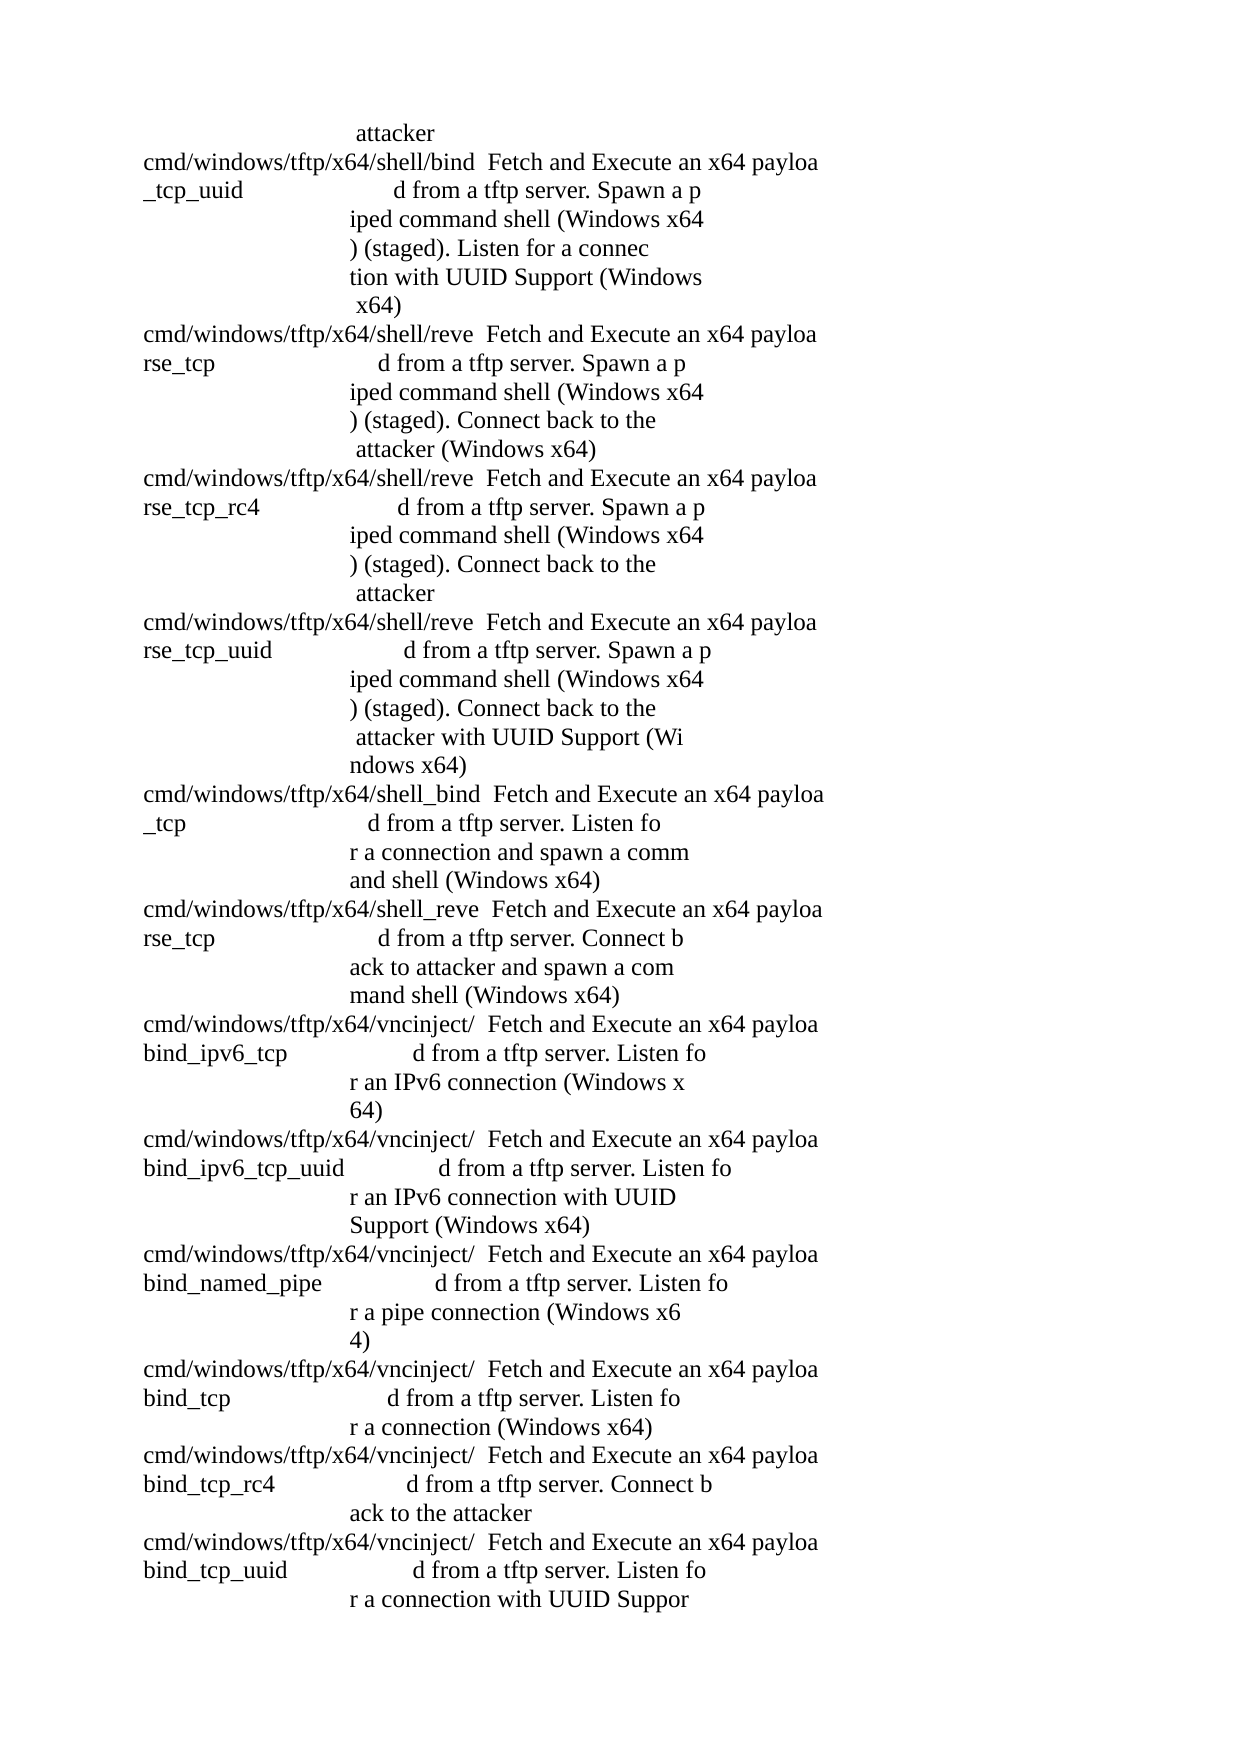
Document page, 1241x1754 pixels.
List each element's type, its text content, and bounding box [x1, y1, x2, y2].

text cmd/windows/tftp/x64/vncinject/ Fetch and Execute an x64 payloa [118, 1009, 1122, 1038]
text bind_named_pipe d from a tftp server. Listen fo [118, 1268, 1122, 1297]
text _tcp_uuid d from a tftp server. Spawn a p [118, 176, 1122, 204]
text cmd/windows/tftp/x64/shell/bind Fetch and Execute an x64 payloa [118, 147, 1122, 176]
text r an IPv6 connection with UUID [118, 1182, 1122, 1211]
text tion with UUID Support (Windows [118, 262, 1122, 291]
text cmd/windows/tftp/x64/vncinject/ Fetch and Execute an x64 payloa [118, 1124, 1122, 1153]
text cmd/windows/tftp/x64/shell_reve Fetch and Execute an x64 payloa [118, 894, 1122, 923]
text rse_tcp_rc4 d from a tftp server. Spawn a p [118, 492, 1122, 521]
text bind_tcp_rc4 d from a tftp server. Connect b [118, 1469, 1122, 1498]
text ack to attacker and spawn a com [118, 952, 1122, 981]
text bind_ipv6_tcp d from a tftp server. Listen fo [118, 1038, 1122, 1067]
text iped command shell (Windows x64 [118, 377, 1122, 406]
text ack to the attacker [118, 1498, 1122, 1527]
text cmd/windows/tftp/x64/shell/reve Fetch and Execute an x64 payloa [118, 319, 1122, 348]
text cmd/windows/tftp/x64/shell/reve Fetch and Execute an x64 payloa [118, 463, 1122, 492]
text r a connection and spawn a comm [118, 837, 1122, 866]
text 64) [118, 1096, 1122, 1124]
text cmd/windows/tftp/x64/vncinject/ Fetch and Execute an x64 payloa [118, 1239, 1122, 1268]
text iped command shell (Windows x64 [118, 204, 1122, 233]
text cmd/windows/tftp/x64/shell_bind Fetch and Execute an x64 payloa [118, 779, 1122, 808]
text cmd/windows/tftp/x64/shell/reve Fetch and Execute an x64 payloa [118, 607, 1122, 636]
text attacker [118, 578, 1122, 607]
text cmd/windows/tftp/x64/vncinject/ Fetch and Execute an x64 payloa [118, 1441, 1122, 1469]
text attacker with UUID Support (Wi [118, 722, 1122, 751]
text ) (staged). Connect back to the [118, 406, 1122, 434]
text rse_tcp d from a tftp server. Spawn a p [118, 348, 1122, 377]
text cmd/windows/tftp/x64/vncinject/ Fetch and Execute an x64 payloa [118, 1527, 1122, 1556]
text and shell (Windows x64) [118, 866, 1122, 894]
text Support (Windows x64) [118, 1211, 1122, 1239]
text 4) [118, 1326, 1122, 1354]
text bind_ipv6_tcp_uuid d from a tftp server. Listen fo [118, 1153, 1122, 1182]
text mand shell (Windows x64) [118, 981, 1122, 1009]
text rse_tcp_uuid d from a tftp server. Spawn a p [118, 636, 1122, 664]
text _tcp d from a tftp server. Listen fo [118, 808, 1122, 837]
text bind_tcp_uuid d from a tftp server. Listen fo [118, 1556, 1122, 1584]
text rse_tcp d from a tftp server. Connect b [118, 923, 1122, 952]
text r an IPv6 connection (Windows x [118, 1067, 1122, 1096]
text ) (staged). Listen for a connec [118, 233, 1122, 262]
text cmd/windows/tftp/x64/vncinject/ Fetch and Execute an x64 payloa [118, 1354, 1122, 1383]
text attacker [118, 118, 1122, 147]
text ndows x64) [118, 751, 1122, 779]
text r a connection (Windows x64) [118, 1412, 1122, 1441]
text r a pipe connection (Windows x6 [118, 1297, 1122, 1326]
text r a connection with UUID Suppor [118, 1584, 1122, 1613]
text ) (staged). Connect back to the [118, 693, 1122, 722]
text iped command shell (Windows x64 [118, 521, 1122, 549]
text ) (staged). Connect back to the [118, 549, 1122, 578]
text bind_tcp d from a tftp server. Listen fo [118, 1383, 1122, 1412]
text x64) [118, 291, 1122, 319]
text iped command shell (Windows x64 [118, 664, 1122, 693]
text attacker (Windows x64) [118, 434, 1122, 463]
